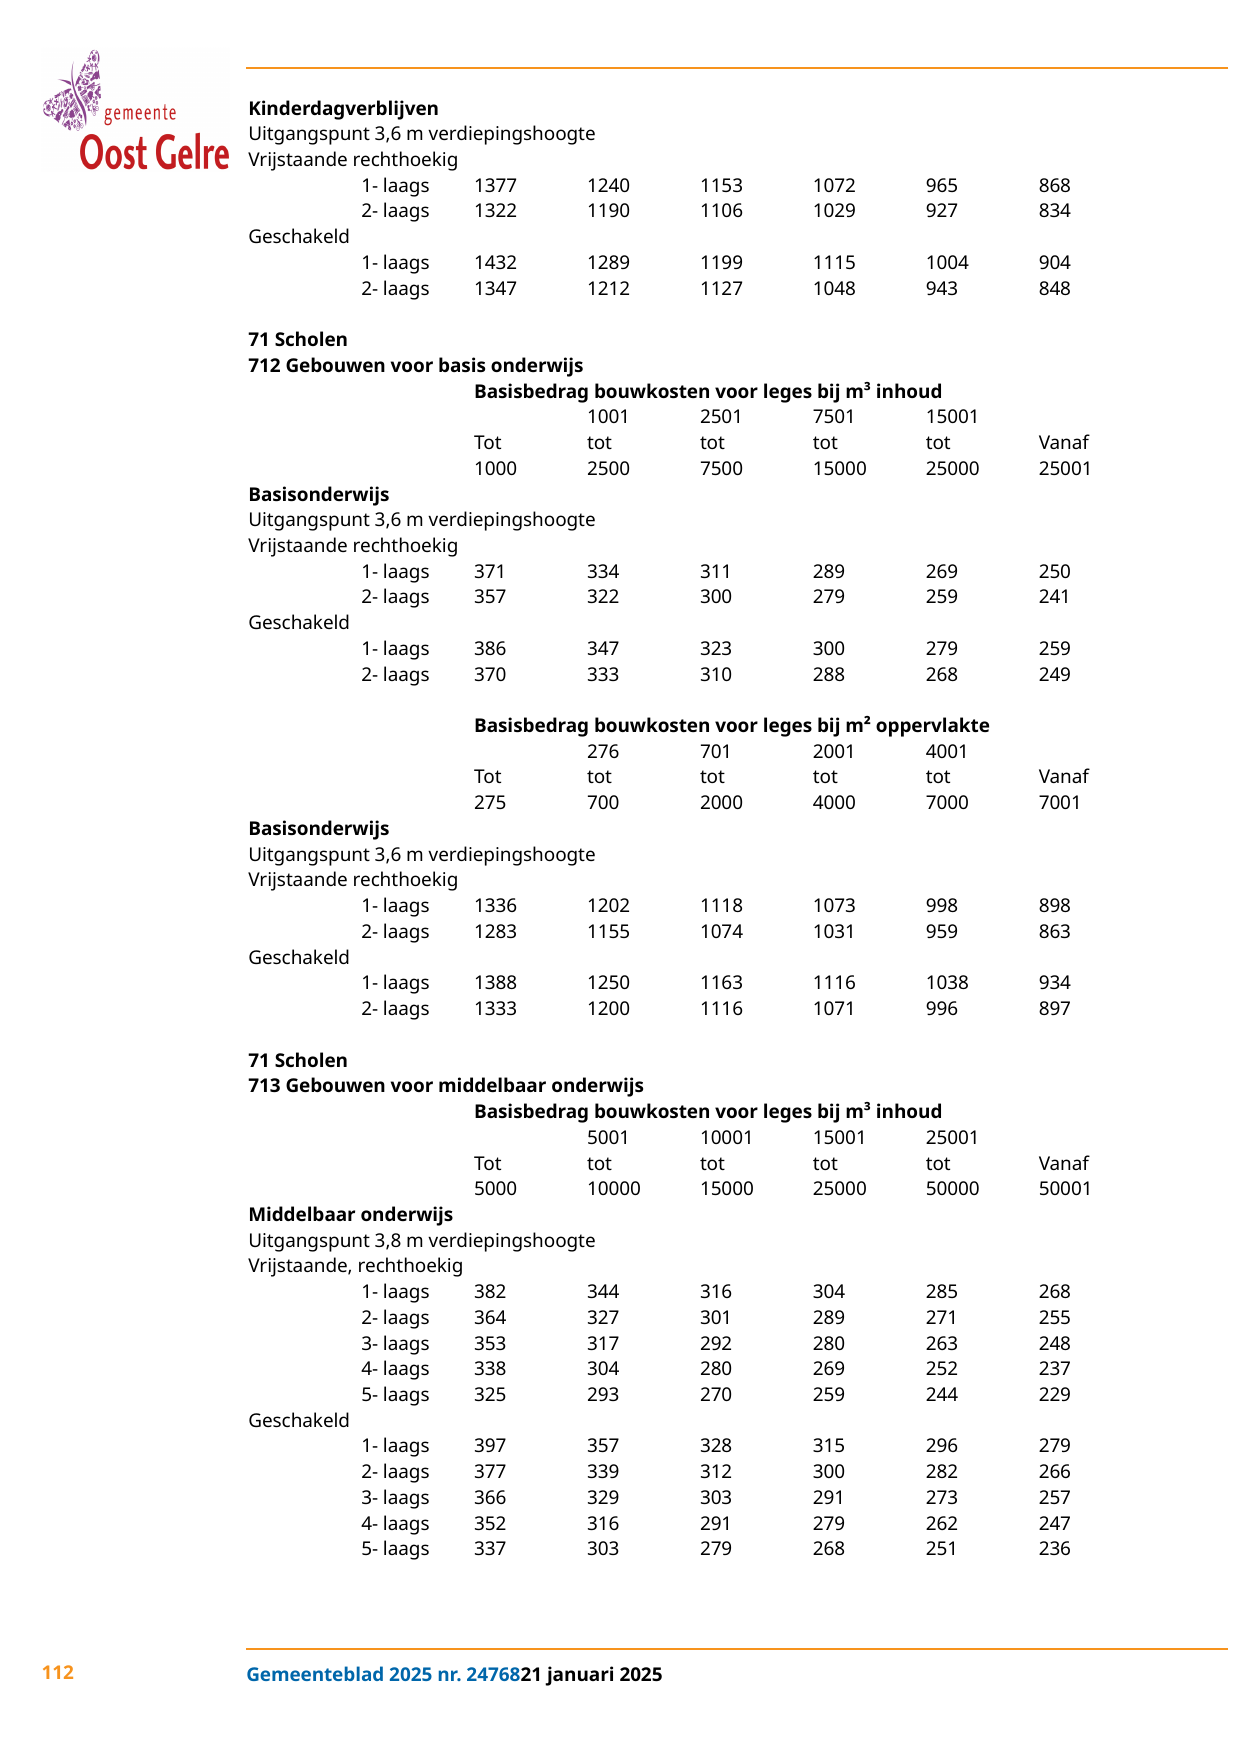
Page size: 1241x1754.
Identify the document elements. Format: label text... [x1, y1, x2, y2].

table_cell 1283 [474, 918, 587, 944]
table_cell [587, 95, 700, 121]
table_cell 15000 [700, 1175, 813, 1201]
table_cell [700, 326, 813, 352]
table_cell 2- laags [361, 275, 474, 301]
table_cell [700, 867, 813, 892]
table_cell [700, 1021, 813, 1047]
table_cell 25000 [926, 455, 1038, 481]
table_cell 279 [700, 1536, 813, 1561]
table_cell 15001 [926, 404, 1038, 429]
table_cell 1048 [813, 275, 926, 301]
table_cell [700, 95, 813, 121]
table_cell tot [926, 764, 1038, 789]
table_cell 312 [700, 1459, 813, 1484]
table_cell [700, 1047, 813, 1072]
table_cell 4- laags [361, 1356, 474, 1381]
table_cell [813, 1253, 926, 1278]
table_cell 251 [926, 1536, 1038, 1561]
table_cell 2- laags [361, 584, 474, 609]
table_cell [1039, 738, 1152, 764]
table_cell [1039, 1227, 1152, 1253]
table_cell [248, 764, 361, 789]
table_cell [248, 970, 361, 995]
table_cell [587, 1047, 700, 1072]
table_cell 317 [587, 1330, 700, 1356]
table_cell 1322 [474, 198, 587, 223]
table_cell 377 [474, 1459, 587, 1484]
table_cell 328 [700, 1433, 813, 1458]
table_cell [1039, 301, 1152, 326]
table_cell [700, 121, 813, 146]
table_cell [813, 1407, 926, 1433]
table_cell 269 [813, 1356, 926, 1381]
table_cell 1190 [587, 198, 700, 223]
table_cell 327 [587, 1304, 700, 1330]
table_cell 897 [1039, 995, 1152, 1021]
table_cell [248, 995, 361, 1021]
table_cell [926, 1407, 1038, 1433]
table_cell [1039, 506, 1152, 532]
table_cell [474, 1021, 587, 1047]
table_cell 291 [813, 1484, 926, 1510]
table_cell tot [587, 1150, 700, 1175]
table_cell [700, 609, 813, 635]
table_cell [926, 146, 1038, 172]
table_cell 259 [1039, 635, 1152, 661]
table_cell 1000 [474, 455, 587, 481]
table_cell 15000 [813, 455, 926, 481]
table_cell 2- laags [361, 661, 474, 687]
table_cell 357 [474, 584, 587, 609]
table_cell 247 [1039, 1510, 1152, 1536]
table_cell 2- laags [361, 918, 474, 944]
table_cell [1039, 1561, 1152, 1587]
table_cell 965 [926, 172, 1038, 198]
table_cell 1- laags [361, 249, 474, 275]
table_cell 244 [926, 1381, 1038, 1407]
table_cell 1071 [813, 995, 926, 1021]
table_cell [1039, 1201, 1152, 1227]
table_cell [926, 815, 1038, 841]
table_cell Basisbedrag bouwkosten voor leges bij m² oppervlakte [474, 712, 1152, 738]
table_cell 259 [926, 584, 1038, 609]
table_cell [248, 712, 361, 738]
table_cell 7001 [1039, 790, 1152, 815]
table_cell 943 [926, 275, 1038, 301]
table_cell 370 [474, 661, 587, 687]
table_cell [474, 609, 587, 635]
table_cell 2500 [587, 455, 700, 481]
table_cell 7000 [926, 790, 1038, 815]
table_cell [248, 1433, 361, 1458]
table_cell Tot [474, 764, 587, 789]
table_cell 904 [1039, 249, 1152, 275]
table_cell 863 [1039, 918, 1152, 944]
table_cell 5- laags [361, 1536, 474, 1561]
table_cell 1336 [474, 893, 587, 918]
table_cell [248, 1561, 361, 1587]
table_cell 71 Scholen [248, 1047, 474, 1072]
table_cell 329 [587, 1484, 700, 1510]
table_cell [813, 1073, 926, 1098]
table_cell [248, 1459, 361, 1484]
table_cell Uitgangspunt 3,6 m verdiepingshoogte [248, 121, 700, 146]
table_cell [587, 867, 700, 892]
table_cell [248, 198, 361, 223]
table_cell 1- laags [361, 893, 474, 918]
table_cell [926, 841, 1038, 867]
table_cell 257 [1039, 1484, 1152, 1510]
table_cell 279 [813, 1510, 926, 1536]
table_cell 386 [474, 635, 587, 661]
table_cell 1199 [700, 249, 813, 275]
table_cell [700, 815, 813, 841]
table_cell Vrijstaande rechthoekig [248, 867, 587, 892]
table_cell [813, 687, 926, 712]
table_cell 25001 [1039, 455, 1152, 481]
table_cell 998 [926, 893, 1038, 918]
table_cell 364 [474, 1304, 587, 1330]
table_cell [813, 95, 926, 121]
table_cell [700, 944, 813, 969]
table_cell 7500 [700, 455, 813, 481]
table_cell [587, 532, 700, 558]
table_cell 1289 [587, 249, 700, 275]
table_cell [1039, 687, 1152, 712]
table_cell 3- laags [361, 1484, 474, 1510]
table_cell Basisbedrag bouwkosten voor leges bij m³ inhoud [474, 378, 1038, 403]
table_cell [248, 1098, 361, 1124]
table_cell [813, 121, 926, 146]
table_cell 1377 [474, 172, 587, 198]
table_cell 1200 [587, 995, 700, 1021]
table_cell [926, 352, 1038, 378]
table_cell [1039, 841, 1152, 867]
table_cell 316 [700, 1278, 813, 1304]
table_cell [474, 1047, 587, 1072]
table_cell [248, 455, 361, 481]
table_cell [587, 687, 700, 712]
table_cell 292 [700, 1330, 813, 1356]
table_cell Uitgangspunt 3,8 m verdiepingshoogte [248, 1227, 700, 1253]
table_cell Middelbaar onderwijs [248, 1201, 587, 1227]
table_cell Basisonderwijs [248, 815, 474, 841]
table_cell [926, 1253, 1038, 1278]
table_cell 4000 [813, 790, 926, 815]
table_cell [700, 532, 813, 558]
table_cell [700, 506, 813, 532]
table_cell [248, 378, 361, 403]
table_cell 934 [1039, 970, 1152, 995]
table_cell 250 [1039, 558, 1152, 584]
table_cell [813, 1201, 926, 1227]
table_cell [361, 301, 474, 326]
table_cell [361, 1175, 474, 1201]
table_cell 1240 [587, 172, 700, 198]
picture [41, 47, 231, 172]
table_cell 1116 [813, 970, 926, 995]
table_cell [361, 738, 474, 764]
table_cell Geschakeld [248, 1407, 474, 1433]
table_cell [813, 481, 926, 506]
table_cell 5000 [474, 1175, 587, 1201]
table_cell [1039, 224, 1152, 249]
table_cell Vanaf [1039, 429, 1152, 455]
table_cell 268 [926, 661, 1038, 687]
table_cell [1039, 378, 1152, 403]
table_cell [1039, 1047, 1152, 1072]
table_cell 1038 [926, 970, 1038, 995]
table_cell Vanaf [1039, 1150, 1152, 1175]
table_cell Uitgangspunt 3,6 m verdiepingshoogte [248, 506, 700, 532]
table_cell [248, 661, 361, 687]
table_cell 713 Gebouwen voor middelbaar onderwijs [248, 1073, 813, 1098]
table_cell [1039, 1124, 1152, 1150]
table_cell 868 [1039, 172, 1152, 198]
table_cell 310 [700, 661, 813, 687]
table_cell 296 [926, 1433, 1038, 1458]
table_cell [813, 146, 926, 172]
table_cell 304 [813, 1278, 926, 1304]
table_cell [361, 712, 474, 738]
table_cell 1072 [813, 172, 926, 198]
table_cell [587, 224, 700, 249]
table_cell 273 [926, 1484, 1038, 1510]
table_cell [926, 1561, 1038, 1587]
table_cell 1001 [587, 404, 700, 429]
table_cell 898 [1039, 893, 1152, 918]
table_cell [587, 481, 700, 506]
table_cell 259 [813, 1381, 926, 1407]
table_cell [248, 635, 361, 661]
table_cell [813, 1047, 926, 1072]
table_cell 300 [700, 584, 813, 609]
table_cell 271 [926, 1304, 1038, 1330]
table_cell [813, 301, 926, 326]
table_cell [587, 326, 700, 352]
table_cell [587, 1561, 700, 1587]
table_cell 303 [587, 1536, 700, 1561]
table_cell 25000 [813, 1175, 926, 1201]
table_cell [926, 481, 1038, 506]
table_cell 316 [587, 1510, 700, 1536]
table_cell [248, 687, 361, 712]
table_cell [474, 815, 587, 841]
table_cell [1039, 1021, 1152, 1047]
table_cell 237 [1039, 1356, 1152, 1381]
table_cell 1- laags [361, 635, 474, 661]
table_cell 1432 [474, 249, 587, 275]
table_cell [248, 301, 361, 326]
table_cell [474, 1561, 587, 1587]
table_cell [813, 609, 926, 635]
table_cell [587, 301, 700, 326]
table_cell [1039, 815, 1152, 841]
table_cell 701 [700, 738, 813, 764]
table_cell 1004 [926, 249, 1038, 275]
table_cell [1039, 1073, 1152, 1098]
table_cell 252 [926, 1356, 1038, 1381]
table_cell [474, 404, 587, 429]
table_cell 280 [813, 1330, 926, 1356]
table_cell [700, 1227, 813, 1253]
table_cell 288 [813, 661, 926, 687]
table_cell [248, 1484, 361, 1510]
table_cell [361, 404, 474, 429]
table_cell [700, 301, 813, 326]
table_cell 249 [1039, 661, 1152, 687]
table_cell 266 [1039, 1459, 1152, 1484]
table_cell 270 [700, 1381, 813, 1407]
table_cell 1250 [587, 970, 700, 995]
table_cell 263 [926, 1330, 1038, 1356]
table_cell [248, 1278, 361, 1304]
table_cell 2- laags [361, 1304, 474, 1330]
table_cell 10000 [587, 1175, 700, 1201]
table_cell tot [813, 429, 926, 455]
table_cell [813, 815, 926, 841]
table_cell [474, 1124, 587, 1150]
table_cell 344 [587, 1278, 700, 1304]
table_cell [813, 506, 926, 532]
table_cell 301 [700, 1304, 813, 1330]
table_cell [361, 1124, 474, 1150]
table_cell 268 [1039, 1278, 1152, 1304]
table_cell 382 [474, 1278, 587, 1304]
table_cell [587, 146, 700, 172]
table_cell [474, 326, 587, 352]
table_cell [700, 1253, 813, 1278]
table_cell 5- laags [361, 1381, 474, 1407]
table_cell 1074 [700, 918, 813, 944]
table_cell tot [587, 429, 700, 455]
table_cell 1- laags [361, 1278, 474, 1304]
table_cell [587, 944, 700, 969]
table_cell [1039, 404, 1152, 429]
table_cell [926, 1047, 1038, 1072]
table_cell [700, 1201, 813, 1227]
table_cell [1039, 326, 1152, 352]
table_cell [1039, 1098, 1152, 1124]
table_cell [587, 815, 700, 841]
table_cell 1115 [813, 249, 926, 275]
table_cell 1202 [587, 893, 700, 918]
table_cell 300 [813, 1459, 926, 1484]
table_cell 289 [813, 1304, 926, 1330]
table_cell 1127 [700, 275, 813, 301]
table_cell 248 [1039, 1330, 1152, 1356]
table_cell Geschakeld [248, 224, 474, 249]
table_cell 337 [474, 1536, 587, 1561]
table_cell Vrijstaande rechthoekig [248, 532, 587, 558]
table_cell [248, 1175, 361, 1201]
table_cell 338 [474, 1356, 587, 1381]
table_cell [248, 1356, 361, 1381]
table_cell [1039, 95, 1152, 121]
table_cell 366 [474, 1484, 587, 1510]
table_cell [700, 687, 813, 712]
table_cell 1347 [474, 275, 587, 301]
table_cell 7501 [813, 404, 926, 429]
table_cell 325 [474, 1381, 587, 1407]
table_cell [248, 1124, 361, 1150]
table_cell 1212 [587, 275, 700, 301]
table_cell [1039, 352, 1152, 378]
table_cell [926, 687, 1038, 712]
table_cell 262 [926, 1510, 1038, 1536]
table_cell [248, 738, 361, 764]
table_cell [700, 224, 813, 249]
table_cell [1039, 1407, 1152, 1433]
table_cell Vrijstaande, rechthoekig [248, 1253, 587, 1278]
table_cell 241 [1039, 584, 1152, 609]
table_cell 333 [587, 661, 700, 687]
table_cell [474, 944, 587, 969]
table_cell [248, 893, 361, 918]
table_cell 1163 [700, 970, 813, 995]
table_cell 293 [587, 1381, 700, 1407]
table_cell [1039, 121, 1152, 146]
table_cell 25001 [926, 1124, 1038, 1150]
table_cell 339 [587, 1459, 700, 1484]
table_cell [248, 249, 361, 275]
table_cell [361, 1561, 474, 1587]
table_cell tot [700, 1150, 813, 1175]
table_cell [474, 687, 587, 712]
table_cell 303 [700, 1484, 813, 1510]
table_cell 334 [587, 558, 700, 584]
table_cell 371 [474, 558, 587, 584]
table_cell Tot [474, 1150, 587, 1175]
table_cell [248, 1330, 361, 1356]
table_cell 71 Scholen [248, 326, 474, 352]
table_cell tot [587, 764, 700, 789]
table_cell 353 [474, 1330, 587, 1356]
table_cell Kinderdagverblijven [248, 95, 587, 121]
table_cell [813, 1227, 926, 1253]
table_cell [926, 1201, 1038, 1227]
table_cell 2- laags [361, 198, 474, 223]
table_cell [813, 944, 926, 969]
table_cell tot [813, 1150, 926, 1175]
table_cell 323 [700, 635, 813, 661]
table_cell tot [700, 764, 813, 789]
table_cell [474, 1407, 587, 1433]
table_cell 1073 [813, 893, 926, 918]
table_cell [700, 146, 813, 172]
table_cell [813, 326, 926, 352]
table_cell [700, 841, 813, 867]
table_cell 279 [1039, 1433, 1152, 1458]
table_cell [700, 352, 813, 378]
table_cell [813, 867, 926, 892]
table_cell [474, 301, 587, 326]
table_cell [361, 1150, 474, 1175]
table_cell [361, 687, 474, 712]
table_cell [700, 1561, 813, 1587]
table_cell tot [926, 1150, 1038, 1175]
table_cell 300 [813, 635, 926, 661]
table_cell [361, 790, 474, 815]
table_cell 352 [474, 1510, 587, 1536]
table_cell 311 [700, 558, 813, 584]
table_cell 397 [474, 1433, 587, 1458]
table_cell [1039, 944, 1152, 969]
table_cell [361, 764, 474, 789]
table_cell 1029 [813, 198, 926, 223]
table_cell [926, 1073, 1038, 1098]
table_cell 1- laags [361, 172, 474, 198]
table_cell 4001 [926, 738, 1038, 764]
table_cell 282 [926, 1459, 1038, 1484]
table_cell [813, 841, 926, 867]
table_cell [474, 481, 587, 506]
table_cell [700, 481, 813, 506]
table_cell 255 [1039, 1304, 1152, 1330]
table_cell [926, 506, 1038, 532]
table_cell 959 [926, 918, 1038, 944]
table_cell 712 Gebouwen voor basis onderwijs [248, 352, 700, 378]
table_cell 229 [1039, 1381, 1152, 1407]
table_cell 1333 [474, 995, 587, 1021]
table_cell [248, 918, 361, 944]
table_cell 2001 [813, 738, 926, 764]
table_cell 3- laags [361, 1330, 474, 1356]
table_cell 291 [700, 1510, 813, 1536]
table_cell [926, 121, 1038, 146]
table_cell 927 [926, 198, 1038, 223]
table_cell 2- laags [361, 1459, 474, 1484]
table_cell 322 [587, 584, 700, 609]
table_cell Basisbedrag bouwkosten voor leges bij m³ inhoud [474, 1098, 1038, 1124]
table_cell [813, 532, 926, 558]
table_cell 15001 [813, 1124, 926, 1150]
table_cell [248, 558, 361, 584]
table_cell [587, 1201, 700, 1227]
table_cell [813, 1021, 926, 1047]
table_cell [248, 404, 361, 429]
table_cell 285 [926, 1278, 1038, 1304]
table_cell tot [700, 429, 813, 455]
table_cell 2- laags [361, 995, 474, 1021]
table_cell [926, 1227, 1038, 1253]
table_cell [926, 944, 1038, 969]
table_cell 1031 [813, 918, 926, 944]
table_cell 1388 [474, 970, 587, 995]
table_cell [1039, 532, 1152, 558]
table_cell [700, 1407, 813, 1433]
table_cell [248, 1304, 361, 1330]
table_cell 1- laags [361, 970, 474, 995]
table_cell 10001 [700, 1124, 813, 1150]
table_cell [926, 301, 1038, 326]
table_cell 5001 [587, 1124, 700, 1150]
table_cell tot [926, 429, 1038, 455]
table_cell [587, 609, 700, 635]
table_cell 268 [813, 1536, 926, 1561]
table_cell Vrijstaande rechthoekig [248, 146, 587, 172]
table_cell 357 [587, 1433, 700, 1458]
table_cell [926, 609, 1038, 635]
table_cell 834 [1039, 198, 1152, 223]
table_cell [248, 790, 361, 815]
table_cell 1- laags [361, 1433, 474, 1458]
table_cell 1116 [700, 995, 813, 1021]
table_cell [248, 1021, 361, 1047]
table_cell [926, 867, 1038, 892]
table_cell 279 [926, 635, 1038, 661]
table_cell 1- laags [361, 558, 474, 584]
table_cell 279 [813, 584, 926, 609]
table_cell [474, 224, 587, 249]
table_cell 289 [813, 558, 926, 584]
table_cell 1106 [700, 198, 813, 223]
table_cell [248, 275, 361, 301]
table_cell Uitgangspunt 3,6 m verdiepingshoogte [248, 841, 700, 867]
table_cell [926, 1021, 1038, 1047]
table_cell [248, 584, 361, 609]
table_cell [587, 1253, 700, 1278]
table_cell 1118 [700, 893, 813, 918]
table_cell Basisonderwijs [248, 481, 474, 506]
table_cell [926, 224, 1038, 249]
table_cell [1039, 481, 1152, 506]
table_cell [587, 1407, 700, 1433]
table_cell [361, 378, 474, 403]
table_cell [361, 1098, 474, 1124]
table_cell [361, 1021, 474, 1047]
table_cell [248, 1536, 361, 1561]
table_cell 280 [700, 1356, 813, 1381]
table_cell 347 [587, 635, 700, 661]
table_cell [1039, 146, 1152, 172]
table_cell [813, 224, 926, 249]
table_cell [361, 455, 474, 481]
table_cell [248, 1381, 361, 1407]
table_cell 700 [587, 790, 700, 815]
table_cell [248, 429, 361, 455]
table_cell [587, 1021, 700, 1047]
table_cell Geschakeld [248, 944, 474, 969]
table_cell [1039, 867, 1152, 892]
table_cell [926, 95, 1038, 121]
table_cell 1153 [700, 172, 813, 198]
table_cell Tot [474, 429, 587, 455]
table_cell 2501 [700, 404, 813, 429]
table_cell 276 [587, 738, 700, 764]
table_cell [248, 1510, 361, 1536]
table_cell 304 [587, 1356, 700, 1381]
table_cell tot [813, 764, 926, 789]
table_cell 1155 [587, 918, 700, 944]
table_cell 50000 [926, 1175, 1038, 1201]
table_cell 4- laags [361, 1510, 474, 1536]
table_cell 848 [1039, 275, 1152, 301]
table_cell 275 [474, 790, 587, 815]
table_cell 996 [926, 995, 1038, 1021]
table_cell [1039, 1253, 1152, 1278]
table_cell [926, 532, 1038, 558]
table_cell [813, 1561, 926, 1587]
table_cell [248, 172, 361, 198]
table_cell [248, 1150, 361, 1175]
table_cell 236 [1039, 1536, 1152, 1561]
table_cell 269 [926, 558, 1038, 584]
table_cell [474, 738, 587, 764]
table_cell [813, 352, 926, 378]
table_cell 315 [813, 1433, 926, 1458]
table_cell 50001 [1039, 1175, 1152, 1201]
table_cell [361, 429, 474, 455]
table_cell Vanaf [1039, 764, 1152, 789]
table_cell [926, 326, 1038, 352]
table_cell [1039, 609, 1152, 635]
table_cell Geschakeld [248, 609, 474, 635]
table_cell 2000 [700, 790, 813, 815]
